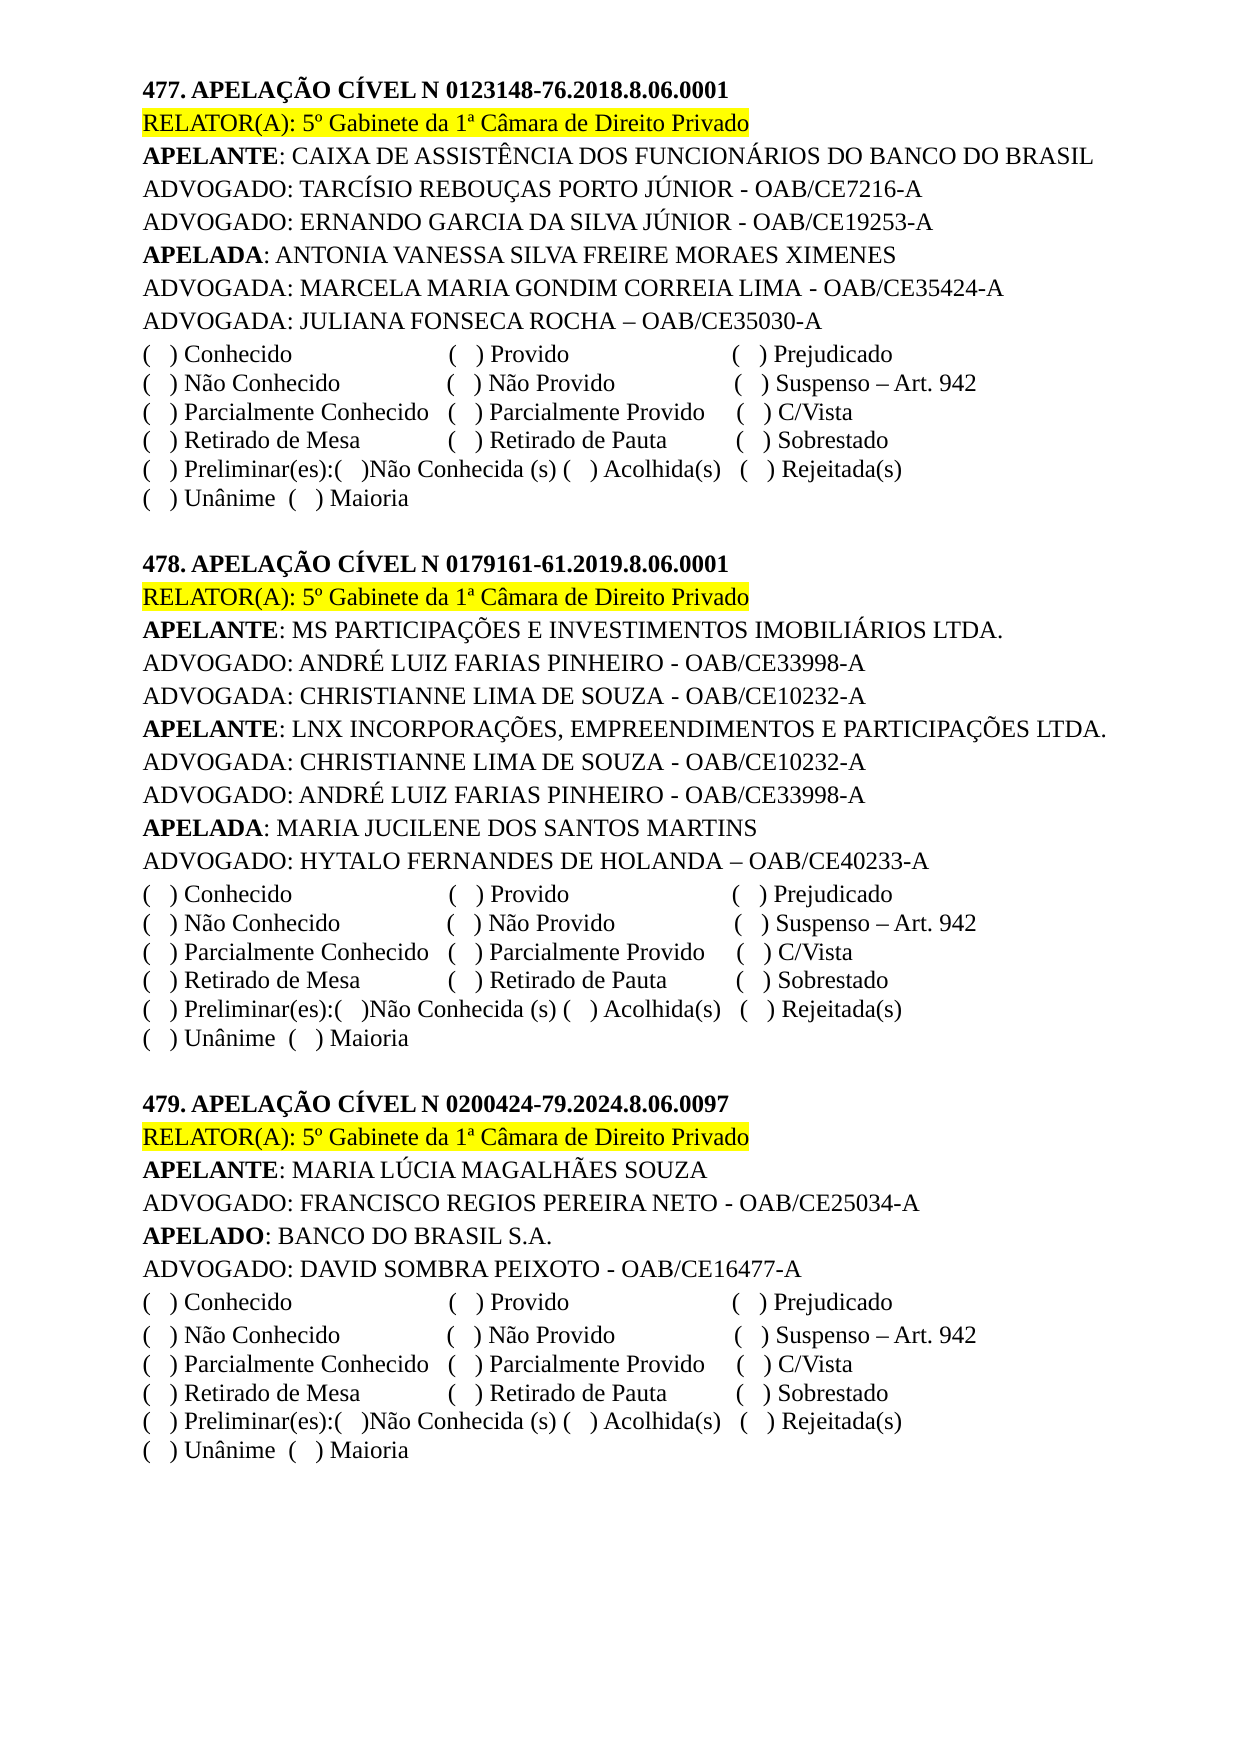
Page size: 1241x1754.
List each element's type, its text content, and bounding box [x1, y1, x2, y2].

text ( ) Conhecido ( ) Provido ( ) Prejudicado [142, 339, 1141, 368]
text ( ) Retirado de Mesa ( ) Retirado de Pauta ( ) Sobrestado [142, 1378, 1158, 1406]
text ( ) Preliminar(es):( )Não Conhecida (s) ( ) Acolhida(s) ( ) Rejeitada(s) [142, 454, 1158, 483]
text ( ) Parcialmente Conhecido ( ) Parcialmente Provido ( ) C/Vista [142, 397, 1158, 425]
text ( ) Unânime ( ) Maioria 478. APELAÇÃO CÍVEL N 0179161-61.2019.8.06.0001 RELATOR(A): 5º Gabinete da 1ª Câmara de Direito Privado APELANTE: MS PARTICIPAÇÕES E INVESTIMENTOS IMOBILIÁRIOS LTDA. ADVOGADO: ANDRÉ LUIZ FARIAS PINHEIRO - OAB/CE33998-A ADVOGADA: CHRISTIANNE LIMA DE SOUZA - OAB/CE10232-A APELANTE: LNX INCORPORAÇÕES, EMPREENDIMENTOS E PARTICIPAÇÕES LTDA. ADVOGADA: CHRISTIANNE LIMA DE SOUZA - OAB/CE10232-A ADVOGADO: ANDRÉ LUIZ FARIAS PINHEIRO - OAB/CE33998-A APELADA: MARIA JUCILENE DOS SANTOS MARTINS ADVOGADO: HYTALO FERNANDES DE HOLANDA – OAB/CE40233-A [142, 483, 1141, 875]
text ( ) Retirado de Mesa ( ) Retirado de Pauta ( ) Sobrestado [142, 965, 1158, 994]
text ( ) Unânime ( ) Maioria [142, 1435, 1141, 1530]
text ( ) Não Conhecido ( ) Não Provido ( ) Suspenso – Art. 942 [142, 1320, 1158, 1349]
text ( ) Parcialmente Conhecido ( ) Parcialmente Provido ( ) C/Vista [142, 937, 1158, 965]
text ( ) Retirado de Mesa ( ) Retirado de Pauta ( ) Sobrestado [142, 425, 1158, 454]
text ( ) Preliminar(es):( )Não Conhecida (s) ( ) Acolhida(s) ( ) Rejeitada(s) [142, 1406, 1158, 1435]
text ( ) Não Conhecido ( ) Não Provido ( ) Suspenso – Art. 942 [142, 908, 1158, 937]
text ( ) Unânime ( ) Maioria 479. APELAÇÃO CÍVEL N 0200424-79.2024.8.06.0097 RELATOR(A): 5º Gabinete da 1ª Câmara de Direito Privado APELANTE: MARIA LÚCIA MAGALHÃES SOUZA ADVOGADO: FRANCISCO REGIOS PEREIRA NETO - OAB/CE25034-A APELADO: BANCO DO BRASIL S.A. ADVOGADO: DAVID SOMBRA PEIXOTO - OAB/CE16477-A ( ) Conhecido ( ) Provido ( ) Prejudicado [142, 1023, 1141, 1316]
text ( ) Não Conhecido ( ) Não Provido ( ) Suspenso – Art. 942 [142, 368, 1158, 397]
text ( ) Parcialmente Conhecido ( ) Parcialmente Provido ( ) C/Vista [142, 1349, 1158, 1378]
text ( ) Conhecido ( ) Provido ( ) Prejudicado [142, 879, 1141, 908]
text ( ) Preliminar(es):( )Não Conhecida (s) ( ) Acolhida(s) ( ) Rejeitada(s) [142, 994, 1158, 1023]
text 477. APELAÇÃO CÍVEL N 0123148-76.2018.8.06.0001 RELATOR(A): 5º Gabinete da 1ª Câmara de Direito Privado APELANTE: CAIXA DE ASSISTÊNCIA DOS FUNCIONÁRIOS DO BANCO DO BRASIL ADVOGADO: TARCÍSIO REBOUÇAS PORTO JÚNIOR - OAB/CE7216-A ADVOGADO: ERNANDO GARCIA DA SILVA JÚNIOR - OAB/CE19253-A APELADA: ANTONIA VANESSA SILVA FREIRE MORAES XIMENES ADVOGADA: MARCELA MARIA GONDIM CORREIA LIMA - OAB/CE35424-A ADVOGADA: JULIANA FONSECA ROCHA – OAB/CE35030-A [142, 75, 1141, 335]
